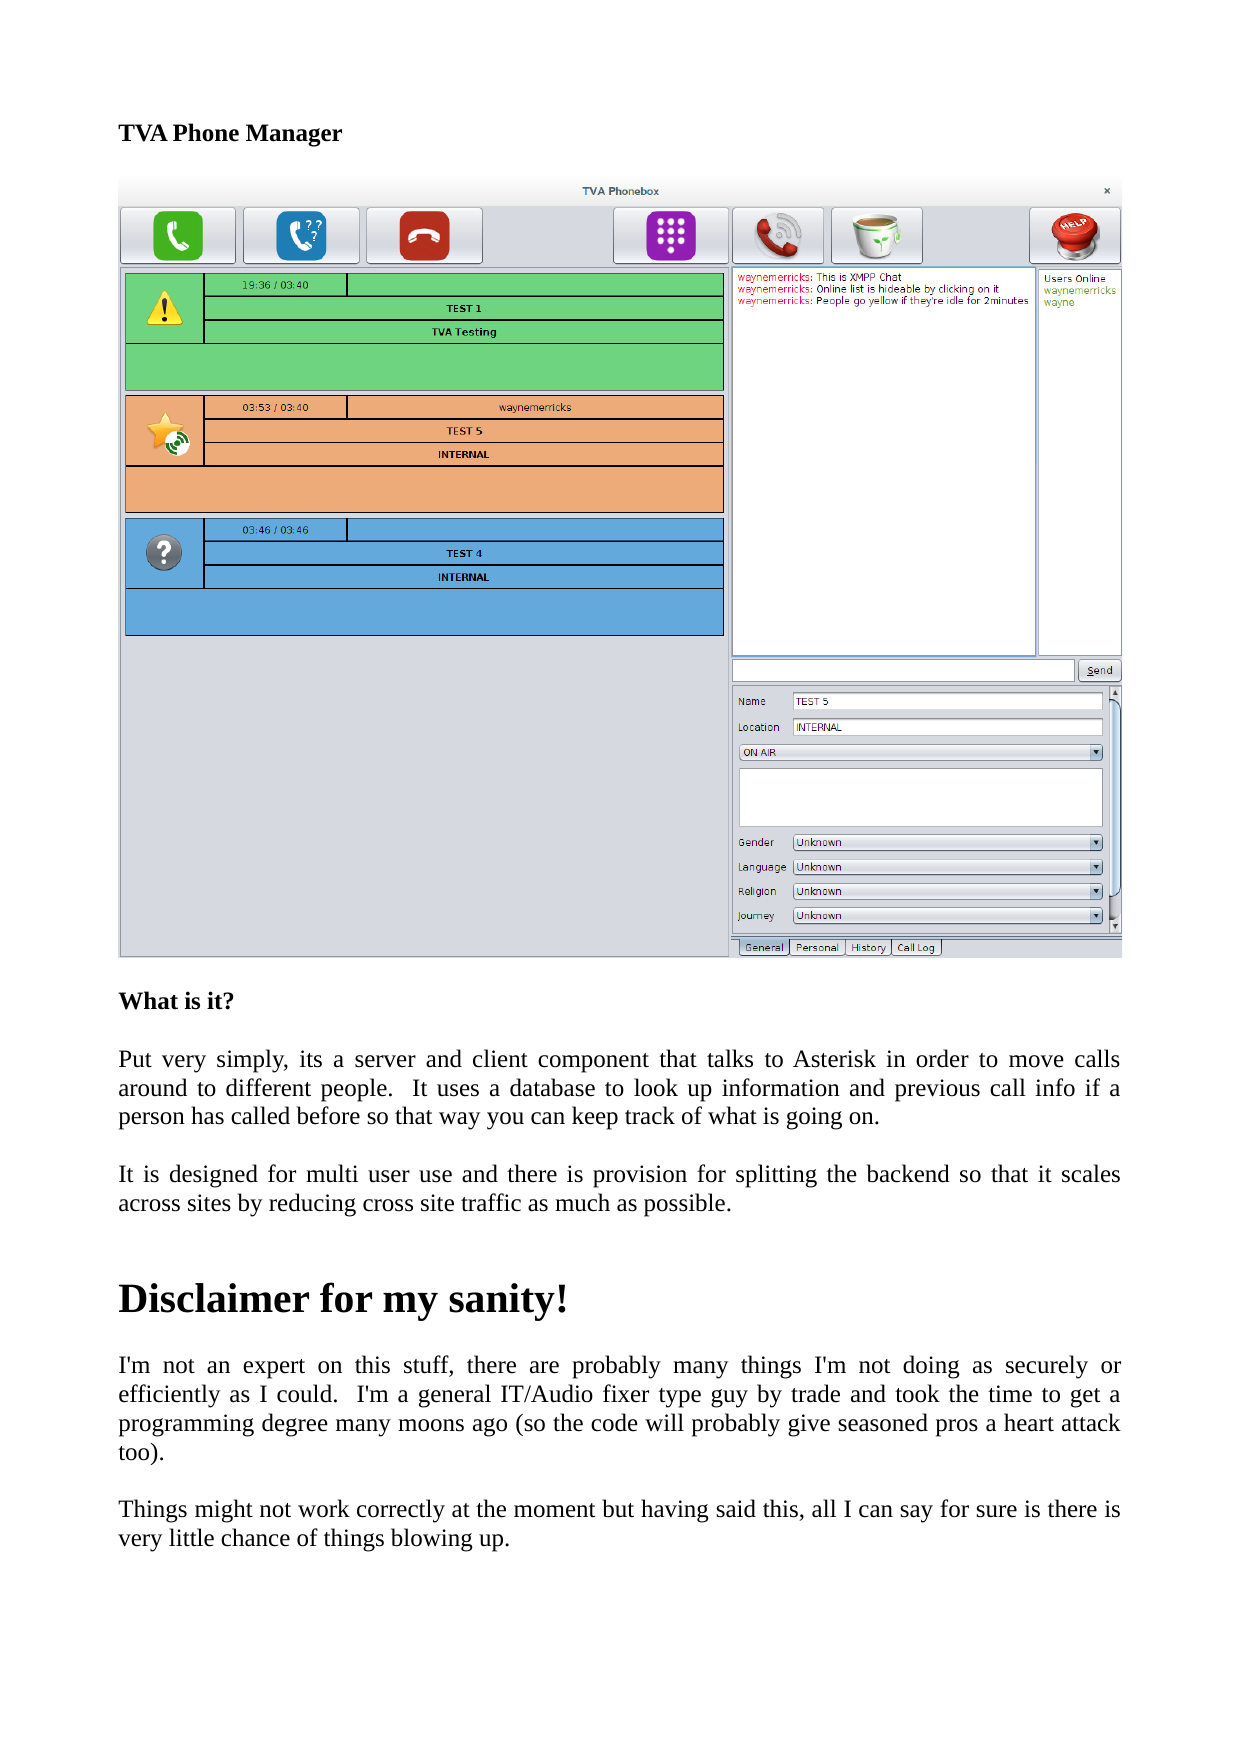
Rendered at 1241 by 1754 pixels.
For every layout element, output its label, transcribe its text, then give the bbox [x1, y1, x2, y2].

text Things might not work correctly at the moment but having said this, all I can say for sure is there is very little chance of things blowing up. [118, 1494, 1122, 1552]
text I'm not an expert on this stuff, there are probably many things I'm not doing as securely or efficiently as I could. I'm a general IT/Audio fixer type guy by trade and took the time to get a programming degree many moons ago (so the code will probably give seasoned pros a heart attack too). [118, 1351, 1122, 1466]
text It is designed for multi user use and there is provision for splitting the backend so that it scales across sites by reducing cross site traffic as much as possible. [118, 1159, 1122, 1216]
text TVA Phone Manager [118, 118, 1122, 147]
text What is it? [118, 986, 1122, 1015]
text Put very simply, its a server and client component that talks to Asterisk in order to move calls around to different people. It uses a database to look up information and previous call info if a person has called before so that way you can keep track of what is going on. [118, 1044, 1122, 1130]
text Disclaimer for my sanity! [118, 1274, 1122, 1322]
picture [118, 175, 1123, 958]
